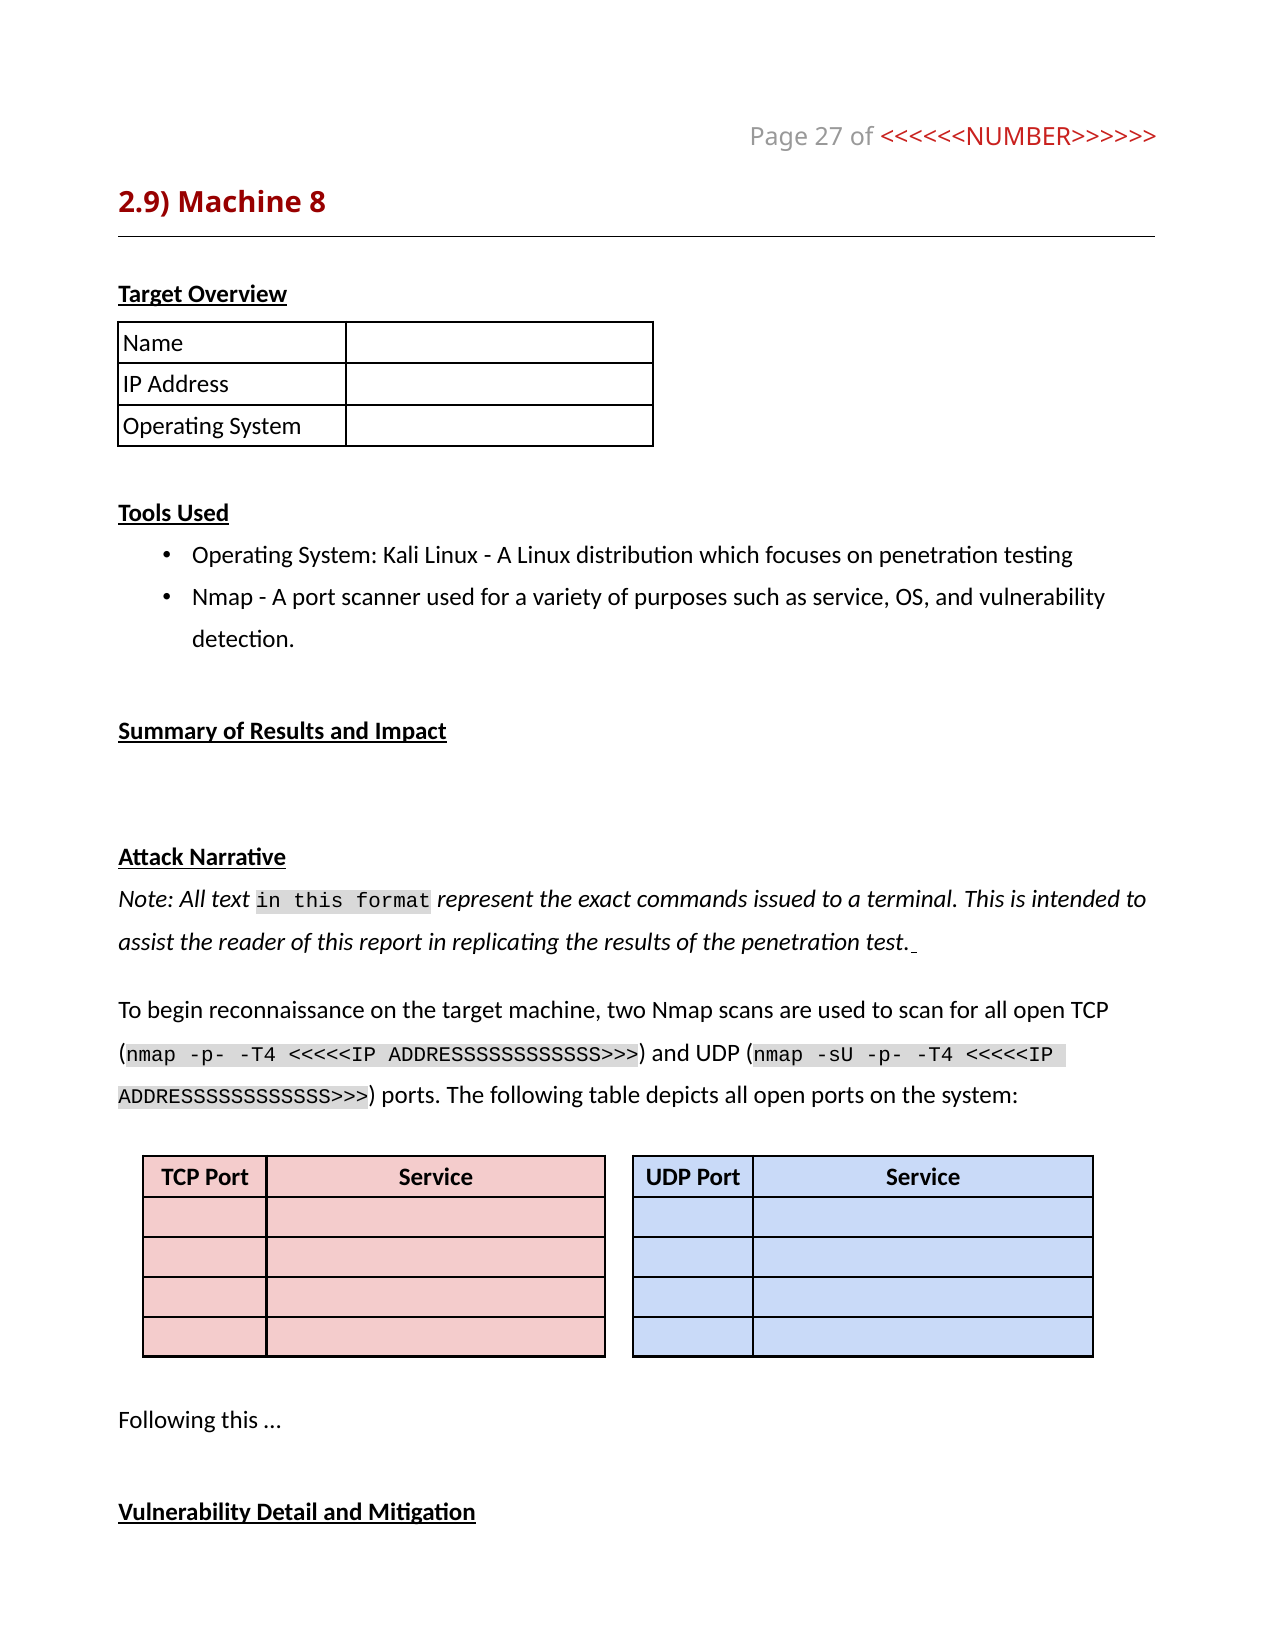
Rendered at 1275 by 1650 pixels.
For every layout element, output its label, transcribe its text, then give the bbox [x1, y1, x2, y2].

text Vulnerability Detail and Mitigation [118, 1496, 1157, 1527]
table_cell [144, 1318, 265, 1355]
table_cell [754, 1198, 1092, 1236]
table_header UDP Port [634, 1157, 752, 1196]
text Note: All text in this format represent the exact commands issued to a terminal. This is intended to assist the reader of this report in replicating the results of the penetration test. [118, 883, 1157, 956]
table_cell [268, 1238, 604, 1276]
table_header [119, 1123, 629, 1360]
table_cell [634, 1278, 752, 1316]
text Following this … [118, 1404, 1157, 1435]
table_cell [268, 1198, 604, 1236]
table_header [347, 323, 652, 362]
text Target Overview [118, 278, 1157, 309]
table_cell [347, 406, 652, 445]
table_cell [268, 1318, 604, 1355]
table_header Service [754, 1157, 1092, 1196]
table_cell Operating System [119, 406, 345, 445]
list Operating System: Kali Linux - A Linux distribution which focuses on penetration testing [162, 539, 1157, 569]
text To begin reconnaissance on the target machine, two Nmap scans are used to scan for all open TCP (nmap -p- -T4 <<<<<IP ADDRESSSSSSSSSSSS>>>) and UDP (nmap -sU -p- -T4 <<<<<IP ADDRESSSSSSSSSSSS>>>) ports. The following table depicts all open ports on the system: [118, 968, 1157, 1109]
table_cell [347, 364, 652, 404]
table_header Service [268, 1157, 604, 1196]
text Summary of Results and Impact [118, 715, 1157, 745]
text Tools Used [118, 497, 1157, 527]
list Nmap - A port scanner used for a variety of purposes such as service, OS, and vulnerability detection. [162, 581, 1157, 654]
table_cell IP Address [119, 364, 345, 404]
table_cell [144, 1278, 265, 1316]
table_cell [634, 1238, 752, 1276]
table_cell [634, 1318, 752, 1355]
text 2.9) Machine 8 [118, 182, 1157, 221]
table_header TCP Port [144, 1157, 265, 1196]
table_cell [754, 1278, 1092, 1316]
table_header [631, 1123, 1116, 1360]
table_cell [754, 1318, 1092, 1355]
text Attack Narrative [118, 841, 1157, 872]
table_cell [144, 1198, 265, 1236]
table_cell [268, 1278, 604, 1316]
table_header Name [119, 323, 345, 362]
table_cell [634, 1198, 752, 1236]
table_cell [754, 1238, 1092, 1276]
table_cell [144, 1238, 265, 1276]
